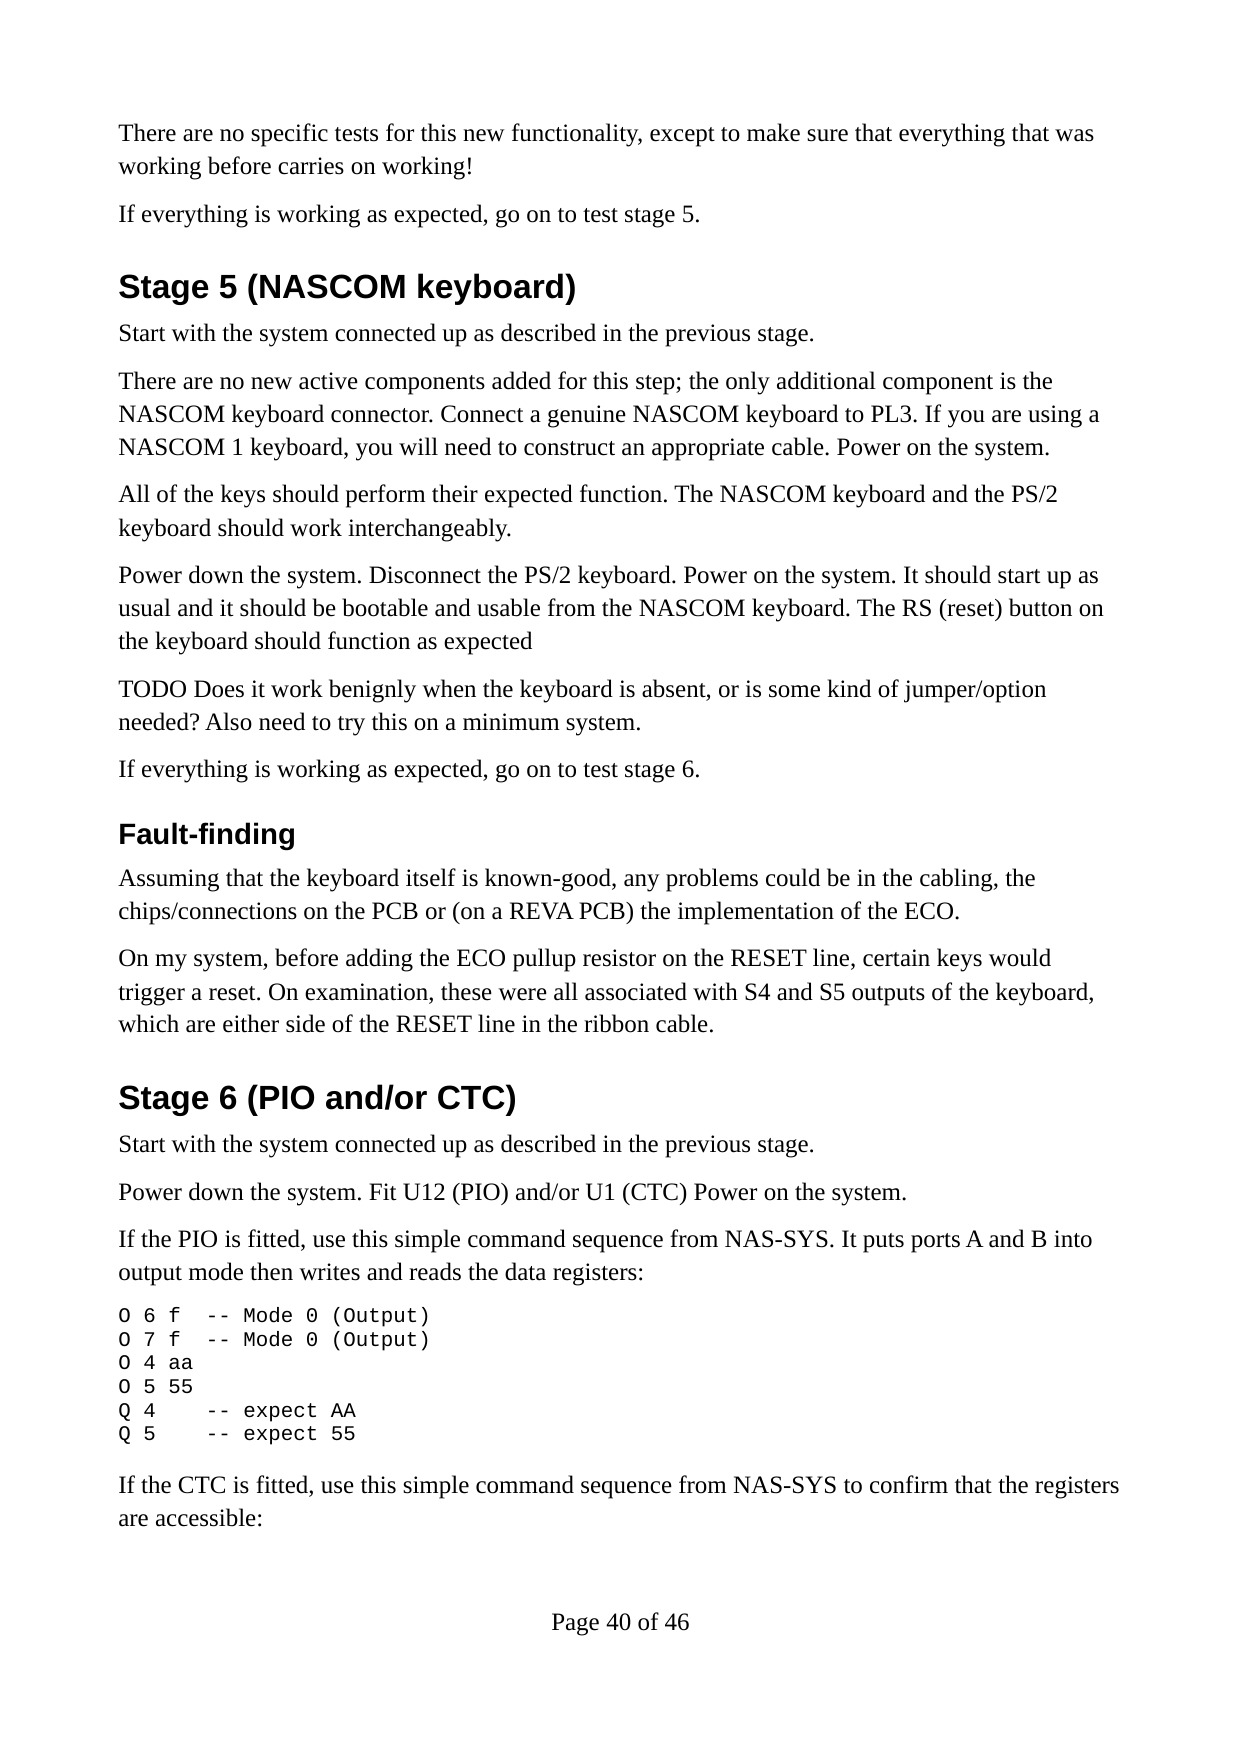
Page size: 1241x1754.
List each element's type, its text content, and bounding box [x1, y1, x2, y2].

text Power down the system. Disconnect the PS/2 keyboard. Power on the system. It should start up as usual and it should be bootable and usable from the NASCOM keyboard. The RS (reset) button on the keyboard should function as expected [118, 560, 1122, 655]
text If everything is working as expected, go on to test stage 6. [118, 754, 1122, 783]
subtitle Stage 6 (PIO and/or CTC) [118, 1078, 1122, 1117]
text O 7 f -- Mode 0 (Output) [118, 1329, 1122, 1352]
text Assuming that the keyboard itself is known-good, any problems could be in the cabling, the chips/connections on the PCB or (on a REVA PCB) the implementation of the ECO. [118, 863, 1122, 925]
text If the CTC is fitted, use this simple command sequence from NAS-SYS to confirm that the registers are accessible: [118, 1471, 1122, 1532]
text If everything is working as expected, go on to test stage 5. [118, 199, 1122, 227]
text If the PIO is fitted, use this simple command sequence from NAS-SYS. It puts ports A and B into output mode then writes and reads the data registers: [118, 1224, 1122, 1286]
text All of the keys should perform their expected function. The NASCOM keyboard and the PS/2 keyboard should work interchangeably. [118, 479, 1122, 541]
text Q 5 -- expect 55 [118, 1423, 1122, 1447]
text Power down the system. Fit U12 (PIO) and/or U1 (CTC) Power on the system. [118, 1177, 1122, 1206]
text O 4 aa [118, 1352, 1122, 1376]
text Q 4 -- expect AA [118, 1399, 1122, 1423]
text O 6 f -- Mode 0 (Output) [118, 1305, 1122, 1329]
subtitle Fault-finding [118, 817, 1122, 850]
text Start with the system connected up as described in the previous stage. [118, 1129, 1122, 1158]
text O 5 55 [118, 1376, 1122, 1399]
text On my system, before adding the ECO pullup resistor on the RESET line, certain keys would trigger a reset. On examination, these were all associated with S4 and S5 outputs of the keyboard, which are either side of the RESET line in the ribbon cable. [118, 943, 1122, 1038]
text TODO Does it work benignly when the keyboard is absent, or is some kind of jumper/option needed? Also need to try this on a minimum system. [118, 674, 1122, 736]
text There are no specific tests for this new functionality, except to make sure that everything that was working before carries on working! [118, 118, 1122, 180]
subtitle Stage 5 (NASCOM keyboard) [118, 267, 1122, 306]
text Start with the system connected up as described in the previous stage. [118, 318, 1122, 347]
text There are no new active components added for this step; the only additional component is the NASCOM keyboard connector. Connect a genuine NASCOM keyboard to PL3. If you are using a NASCOM 1 keyboard, you will need to construct an appropriate cable. Power on the system. [118, 366, 1122, 461]
